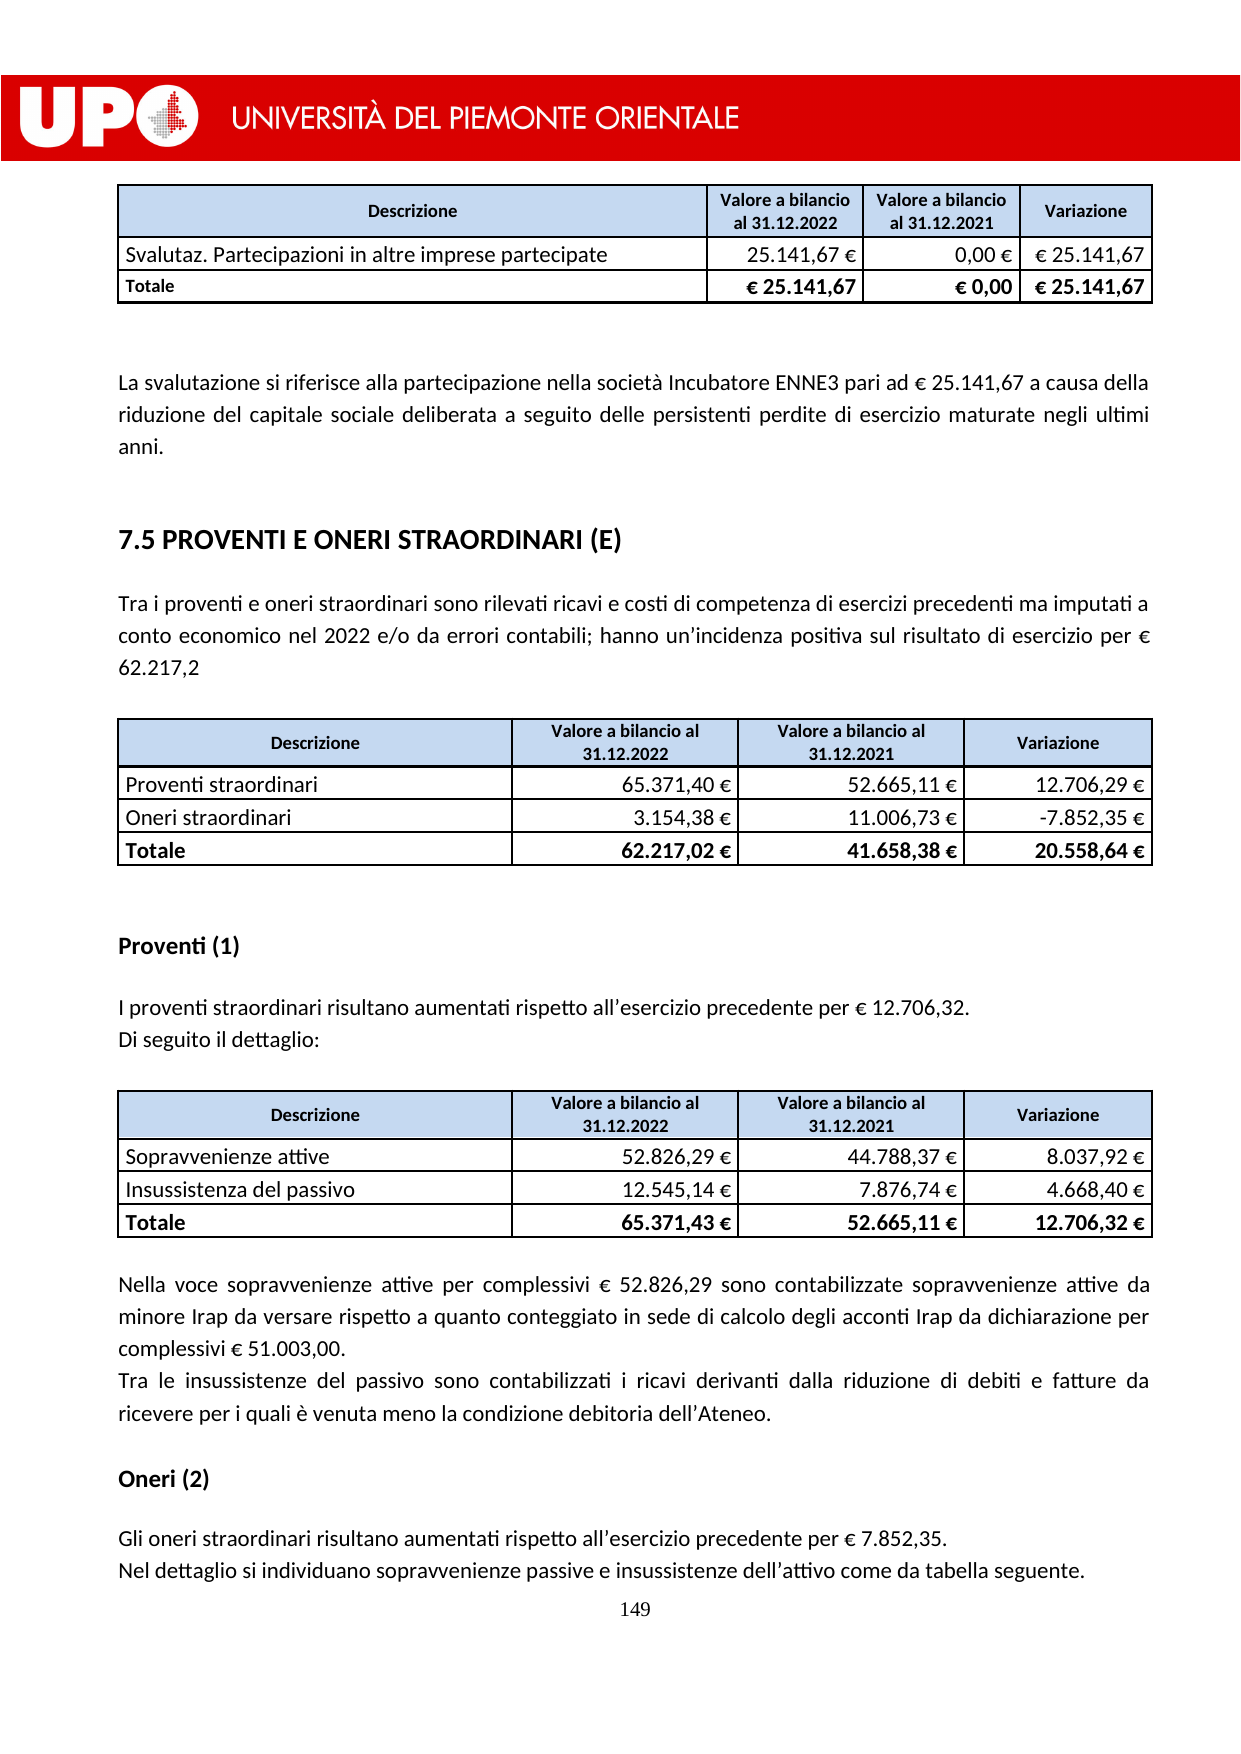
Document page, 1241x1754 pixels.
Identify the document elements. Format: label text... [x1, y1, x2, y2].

table_cell -7.852,35 € [965, 800, 1151, 831]
table_cell € 25.141,67 [1021, 238, 1151, 268]
table_cell Totale [119, 1205, 511, 1236]
table_cell 44.788,37 € [739, 1140, 963, 1170]
table_header Descrizione [119, 186, 706, 236]
table_cell 62.217,02 € [513, 833, 737, 864]
table_cell 12.545,14 € [513, 1172, 737, 1203]
table_cell 12.706,29 € [965, 768, 1151, 798]
table_cell 65.371,43 € [513, 1205, 737, 1236]
table_cell 20.558,64 € [965, 833, 1151, 864]
text Nel dettaglio si individuano sopravvenienze passive e insussistenze dell’attivo come da tabella seguente. [118, 1556, 1152, 1584]
table_header Valore a bilancio al 31.12.2021 [864, 186, 1019, 236]
table_header Valore a bilancio al 31.12.2022 [513, 1092, 737, 1137]
table_cell 52.665,11 € [739, 1205, 963, 1236]
table_cell 41.658,38 € [739, 833, 963, 864]
table_header Valore a bilancio al 31.12.2022 [513, 720, 737, 765]
table_cell € 25.141,67 [708, 271, 862, 301]
table_cell 65.371,40 € [513, 768, 737, 798]
table_cell Sopravvenienze attive [119, 1140, 511, 1170]
table_cell 11.006,73 € [739, 800, 963, 831]
table_cell Proventi straordinari [119, 768, 511, 798]
table_cell 3.154,38 € [513, 800, 737, 831]
table_header Valore a bilancio al 31.12.2021 [739, 720, 963, 765]
table_cell Svalutaz. Partecipazioni in altre imprese partecipate [119, 238, 706, 268]
table_cell 12.706,32 € [965, 1205, 1151, 1236]
text La svalutazione si riferisce alla partecipazione nella società Incubatore ENNE3 pari ad € 25.141,67 a causa della riduzione del capitale sociale deliberata a seguito delle persistenti perdite di esercizio maturate negli ultimi anni. [118, 368, 1152, 460]
table_cell 4.668,40 € [965, 1172, 1151, 1203]
table_cell € 0,00 [864, 271, 1019, 301]
text Tra i proventi e oneri straordinari sono rilevati ricavi e costi di competenza di esercizi precedenti ma imputati a conto economico nel 2022 e/o da errori contabili; hanno un’incidenza positiva sul risultato di esercizio per € 62.217,2 [118, 589, 1152, 681]
table_header Descrizione [119, 720, 511, 765]
table_cell 52.665,11 € [739, 768, 963, 798]
table_header Valore a bilancio al 31.12.2021 [739, 1092, 963, 1137]
table_cell 8.037,92 € [965, 1140, 1151, 1170]
table_cell 25.141,67 € [708, 238, 862, 268]
table_cell Totale [119, 833, 511, 864]
text Gli oneri straordinari risultano aumentati rispetto all’esercizio precedente per € 7.852,35. [118, 1524, 1152, 1552]
table_cell 52.826,29 € [513, 1140, 737, 1170]
text Nella voce sopravvenienze attive per complessivi € 52.826,29 sono contabilizzate sopravvenienze attive da minore Irap da versare rispetto a quanto conteggiato in sede di calcolo degli acconti Irap da dichiarazione per complessivi € 51.003,00. [118, 1270, 1152, 1362]
table_header Variazione [1021, 186, 1151, 236]
text Di seguito il dettaglio: [118, 1025, 1152, 1053]
table_cell 7.876,74 € [739, 1172, 963, 1203]
subtitle 7.5 PROVENTI E ONERI STRAORDINARI (E) [118, 521, 1152, 556]
table_header Descrizione [119, 1092, 511, 1137]
table_header Variazione [965, 720, 1151, 765]
text I proventi straordinari risultano aumentati rispetto all’esercizio precedente per € 12.706,32. [118, 993, 1152, 1021]
table_header Valore a bilancio al 31.12.2022 [708, 186, 862, 236]
table_cell Insussistenza del passivo [119, 1172, 511, 1203]
text Oneri (2) [118, 1463, 1152, 1494]
table_cell Totale [119, 271, 706, 301]
table_cell 0,00 € [864, 238, 1019, 268]
table_header Variazione [965, 1092, 1151, 1137]
table_cell € 25.141,67 [1021, 271, 1151, 301]
table_cell Oneri straordinari [119, 800, 511, 831]
text Tra le insussistenze del passivo sono contabilizzati i ricavi derivanti dalla riduzione di debiti e fatture da ricevere per i quali è venuta meno la condizione debitoria dell’Ateneo. [118, 1367, 1152, 1427]
text Proventi (1) [118, 930, 1152, 961]
